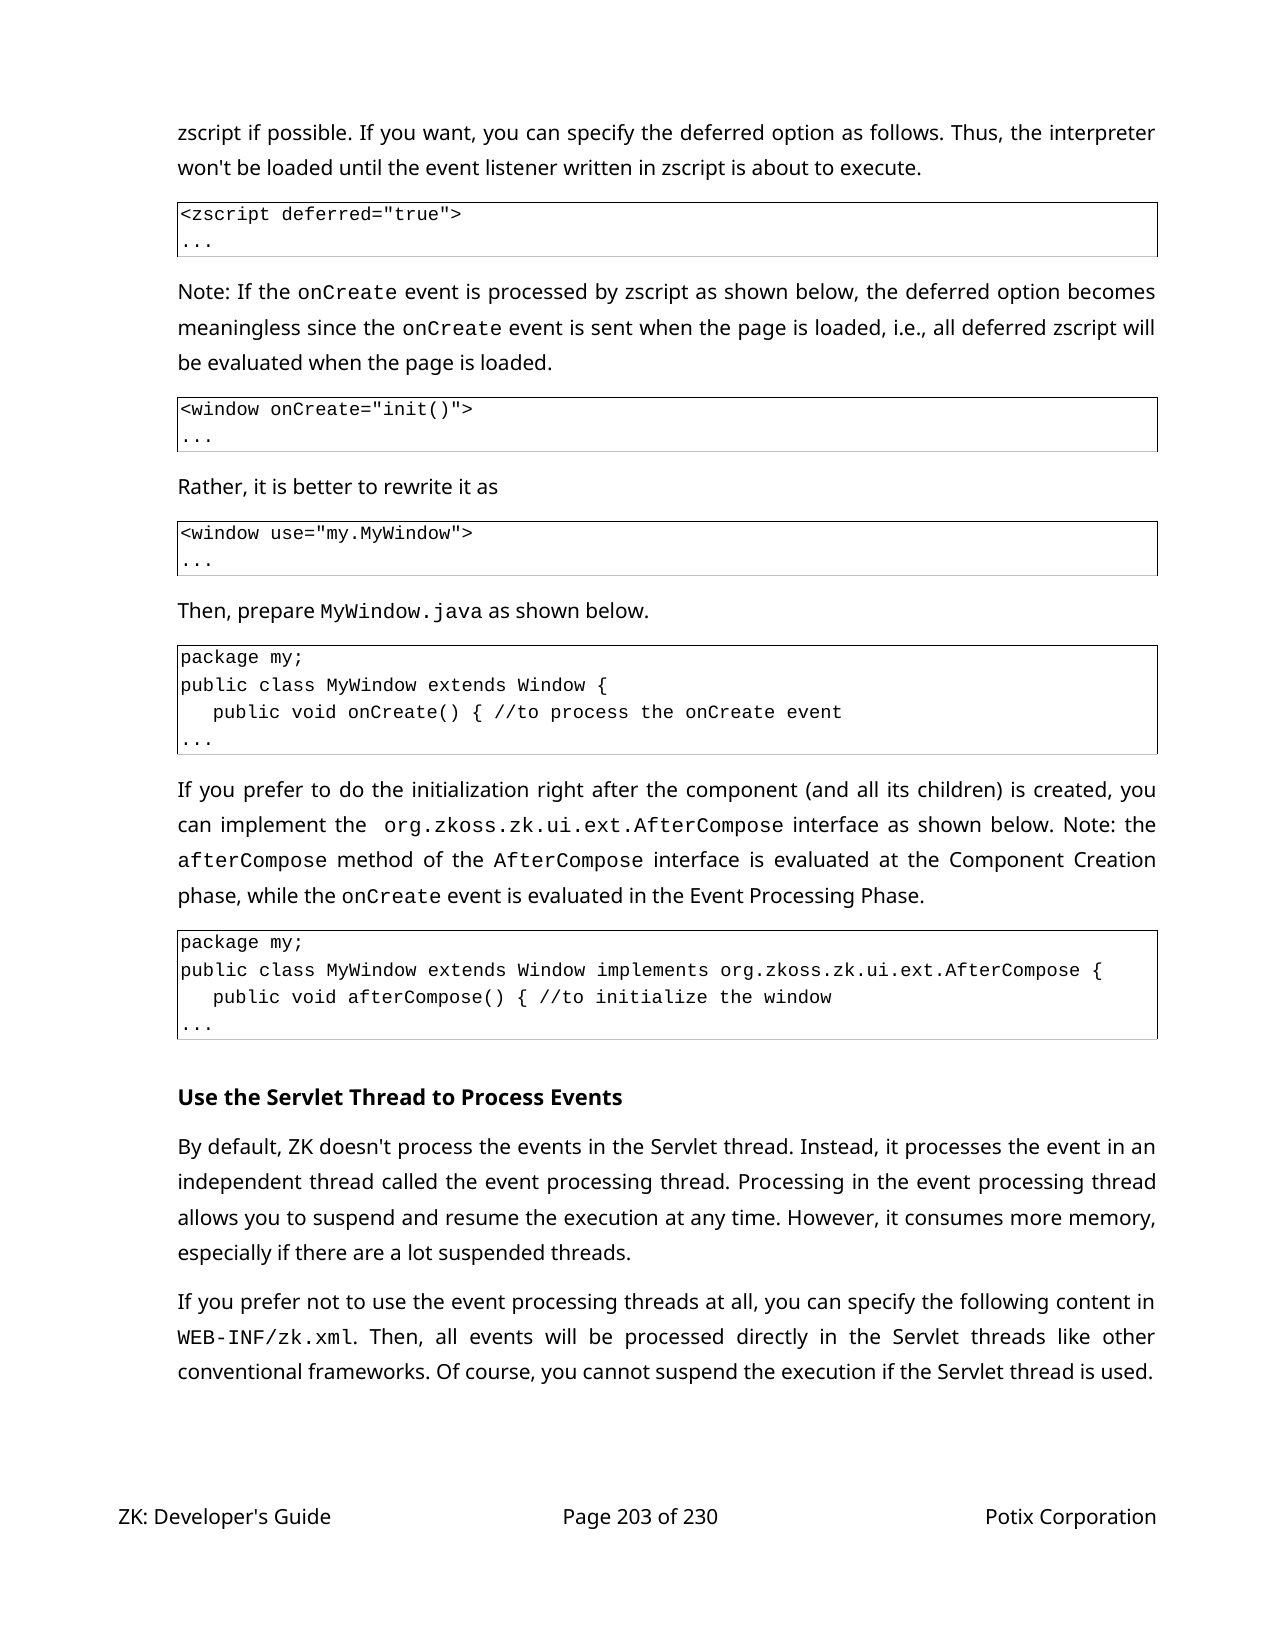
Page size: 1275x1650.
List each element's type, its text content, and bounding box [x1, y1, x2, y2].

text zscript if possible. If you want, you can specify the deferred option as follows. Thus, the interpreter won't be loaded until the event listener written in zscript is about to execute. [177, 118, 1157, 182]
text ... [178, 424, 1157, 451]
text <window onCreate="init()"> [178, 398, 1157, 421]
text public class MyWindow extends Window implements org.zkoss.zk.ui.ext.AfterCompose { [178, 957, 1157, 982]
text ... [178, 548, 1157, 575]
text public void afterCompose() { //to initialize the window [178, 985, 1157, 1009]
text Note: If the onCreate event is processed by zscript as shown below, the deferred option becomes meaningless since the onCreate event is sent when the page is loaded, i.e., all deferred zscript will be evaluated when the page is loaded. [177, 277, 1157, 377]
text <zscript deferred="true"> [178, 203, 1157, 226]
text package my; [178, 931, 1157, 954]
text package my; [178, 646, 1157, 670]
text ... [178, 1012, 1157, 1039]
text By default, ZK doesn't process the events in the Servlet thread. Instead, it processes the event in an independent thread called the event processing thread. Processing in the event processing thread allows you to suspend and resume the execution at any time. However, it consumes more memory, especially if there are a lot suspended threads. [177, 1132, 1157, 1266]
text public class MyWindow extends Window { [178, 673, 1157, 697]
text ... [178, 727, 1157, 754]
text ... [178, 229, 1157, 256]
text public void onCreate() { //to process the onCreate event [178, 700, 1157, 724]
text <window use="my.MyWindow"> [178, 522, 1157, 545]
subtitle Use the Servlet Thread to Process Events [177, 1082, 1157, 1112]
text Then, prepare MyWindow.java as shown below. [177, 596, 1157, 625]
text Rather, it is better to rewrite it as [177, 472, 1157, 501]
text If you prefer to do the initialization right after the component (and all its children) is created, you can implement the org.zkoss.zk.ui.ext.AfterCompose interface as shown below. Note: the afterCompose method of the AfterCompose interface is evaluated at the Component Creation phase, while the onCreate event is evaluated in the Event Processing Phase. [177, 775, 1157, 910]
text If you prefer not to use the event processing threads at all, you can specify the following content in WEB-INF/zk.xml. Then, all events will be processed directly in the Servlet threads like other conventional frameworks. Of course, you cannot suspend the execution if the Servlet thread is used. [177, 1287, 1157, 1386]
